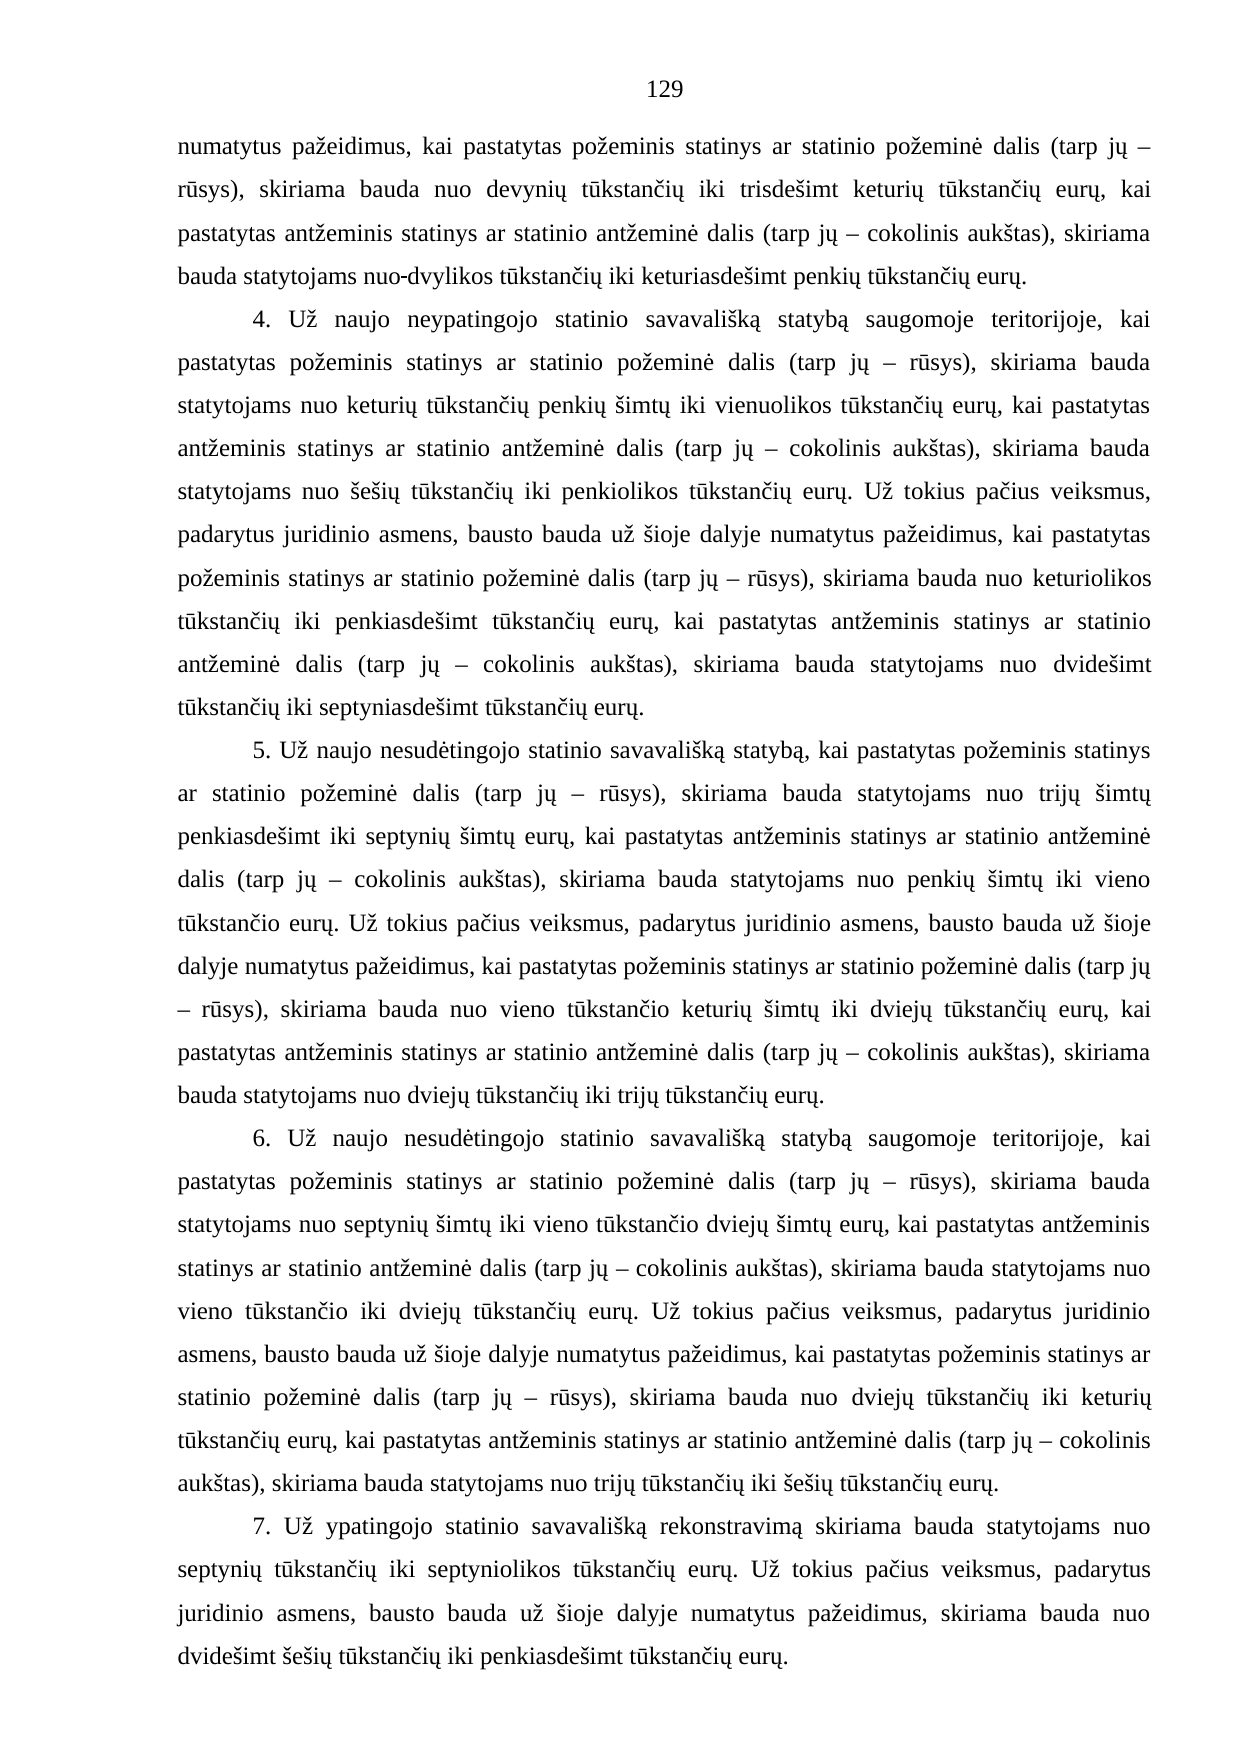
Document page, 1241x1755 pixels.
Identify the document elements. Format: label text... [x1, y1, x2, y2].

text 4. Už naujo neypatingojo statinio savavališką statybą saugomoje teritorijoje, kai pastatytas požeminis statinys ar statinio požeminė dalis (tarp jų – rūsys), skiriama bauda statytojams nuo keturių tūkstančių penkių šimtų iki vienuolikos tūkstančių eurų, kai pastatytas antžeminis statinys ar statinio antžeminė dalis (tarp jų – cokolinis aukštas), skiriama bauda statytojams nuo šešių tūkstančių iki penkiolikos tūkstančių eurų. Už tokius pačius veiksmus, padarytus juridinio asmens, bausto bauda už šioje dalyje numatytus pažeidimus, kai pastatytas požeminis statinys ar statinio požeminė dalis (tarp jų – rūsys), skiriama bauda nuo keturiolikos tūkstančių iki penkiasdešimt tūkstančių eurų, kai pastatytas antžeminis statinys ar statinio antžeminė dalis (tarp jų – cokolinis aukštas), skiriama bauda statytojams nuo dvidešimt tūkstančių iki septyniasdešimt tūkstančių eurų. [177, 304, 1152, 721]
text 7. Už ypatingojo statinio savavališką rekonstravimą skiriama bauda statytojams nuo septynių tūkstančių iki septyniolikos tūkstančių eurų. Už tokius pačius veiksmus, padarytus juridinio asmens, bausto bauda už šioje dalyje numatytus pažeidimus, skiriama bauda nuo dvidešimt šešių tūkstančių iki penkiasdešimt tūkstančių eurų. [177, 1511, 1152, 1669]
text numatytus pažeidimus, kai pastatytas požeminis statinys ar statinio požeminė dalis (tarp jų – rūsys), skiriama bauda nuo devynių tūkstančių iki trisdešimt keturių tūkstančių eurų, kai pastatytas antžeminis statinys ar statinio antžeminė dalis (tarp jų – cokolinis aukštas), skiriama bauda statytojams nuo dvylikos tūkstančių iki keturiasdešimt penkių tūkstančių eurų. [177, 131, 1152, 289]
text 6. Už naujo nesudėtingojo statinio savavališką statybą saugomoje teritorijoje, kai pastatytas požeminis statinys ar statinio požeminė dalis (tarp jų – rūsys), skiriama bauda statytojams nuo septynių šimtų iki vieno tūkstančio dviejų šimtų eurų, kai pastatytas antžeminis statinys ar statinio antžeminė dalis (tarp jų – cokolinis aukštas), skiriama bauda statytojams nuo vieno tūkstančio iki dviejų tūkstančių eurų. Už tokius pačius veiksmus, padarytus juridinio asmens, bausto bauda už šioje dalyje numatytus pažeidimus, kai pastatytas požeminis statinys ar statinio požeminė dalis (tarp jų – rūsys), skiriama bauda nuo dviejų tūkstančių iki keturių tūkstančių eurų, kai pastatytas antžeminis statinys ar statinio antžeminė dalis (tarp jų – cokolinis aukštas), skiriama bauda statytojams nuo trijų tūkstančių iki šešių tūkstančių eurų. [177, 1123, 1152, 1497]
text 5. Už naujo nesudėtingojo statinio savavališką statybą, kai pastatytas požeminis statinys ar statinio požeminė dalis (tarp jų – rūsys), skiriama bauda statytojams nuo trijų šimtų penkiasdešimt iki septynių šimtų eurų, kai pastatytas antžeminis statinys ar statinio antžeminė dalis (tarp jų – cokolinis aukštas), skiriama bauda statytojams nuo penkių šimtų iki vieno tūkstančio eurų. Už tokius pačius veiksmus, padarytus juridinio asmens, bausto bauda už šioje dalyje numatytus pažeidimus, kai pastatytas požeminis statinys ar statinio požeminė dalis (tarp jų – rūsys), skiriama bauda nuo vieno tūkstančio keturių šimtų iki dviejų tūkstančių eurų, kai pastatytas antžeminis statinys ar statinio antžeminė dalis (tarp jų – cokolinis aukštas), skiriama bauda statytojams nuo dviejų tūkstančių iki trijų tūkstančių eurų. [177, 735, 1152, 1109]
